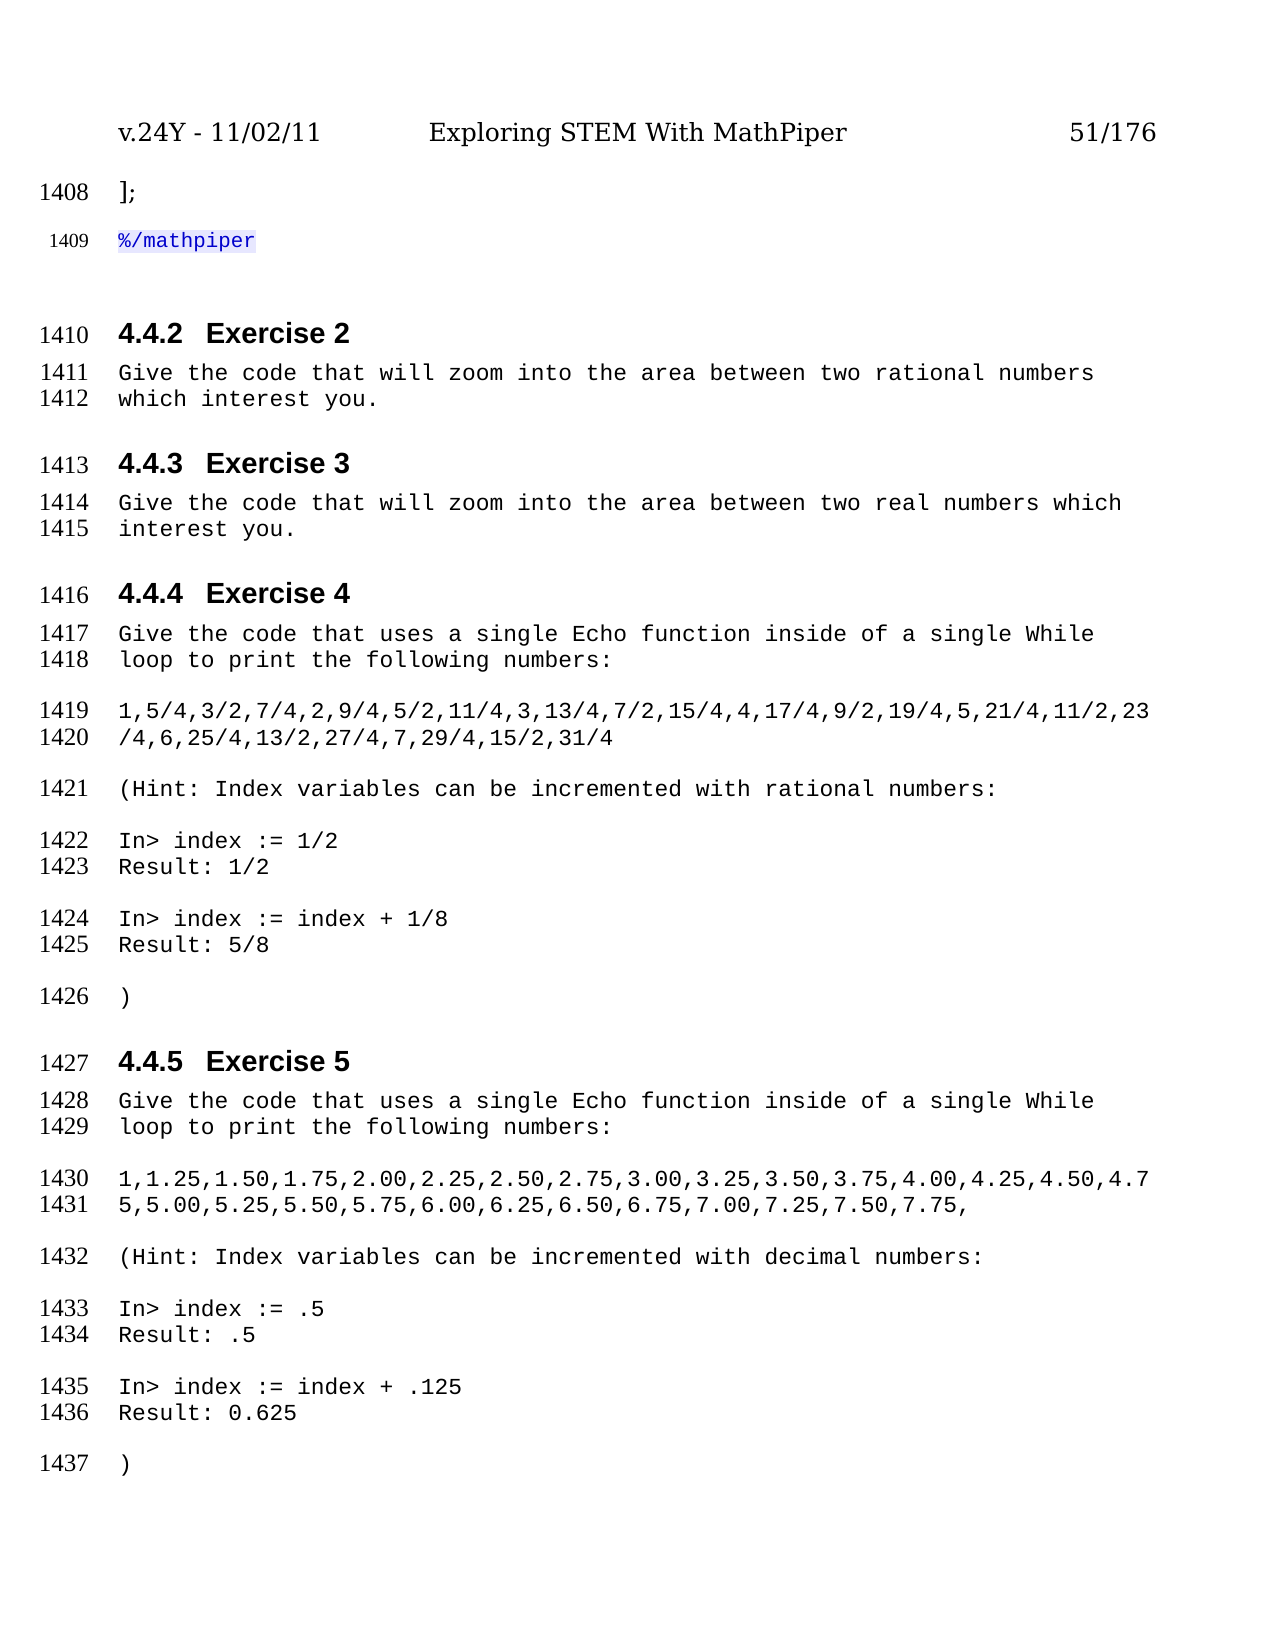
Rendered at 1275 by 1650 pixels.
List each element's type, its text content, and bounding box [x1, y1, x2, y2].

text 1,5/4,3/2,7/4,2,9/4,5/2,11/4,3,13/4,7/2,15/4,4,17/4,9/2,19/4,5,21/4,11/2,23/4,6,25/4,13/2,27/4,7,29/4,15/2,31/4 [118, 700, 1157, 752]
text In> index := index + .125 [118, 1375, 1157, 1401]
text Result: 5/8 [118, 933, 1157, 959]
text In> index := .5 [118, 1297, 1157, 1323]
text Result: 1/2 [118, 856, 1157, 881]
text %/mathpiper [118, 229, 1157, 253]
text ]; [118, 177, 1157, 206]
subtitle Exercise 5 [118, 1044, 1157, 1078]
text Result: 0.625 [118, 1401, 1157, 1427]
text Give the code that uses a single Echo function inside of a single While loop to print the following numbers: [118, 622, 1157, 674]
text ) [118, 1453, 1157, 1479]
subtitle Exercise 4 [118, 577, 1157, 610]
text Give the code that uses a single Echo function inside of a single While loop to print the following numbers: [118, 1090, 1157, 1142]
text Result: .5 [118, 1323, 1157, 1349]
text ) [118, 985, 1157, 1011]
text Give the code that will zoom into the area between two rational numbers which interest you. [118, 361, 1157, 413]
text In> index := index + 1/8 [118, 907, 1157, 933]
text (Hint: Index variables can be incremented with rational numbers: [118, 778, 1157, 804]
text In> index := 1/2 [118, 829, 1157, 856]
text 1,1.25,1.50,1.75,2.00,2.25,2.50,2.75,3.00,3.25,3.50,3.75,4.00,4.25,4.50,4.75,5.00,5.25,5.50,5.75,6.00,6.25,6.50,6.75,7.00,7.25,7.50,7.75, [118, 1167, 1157, 1219]
text (Hint: Index variables can be incremented with decimal numbers: [118, 1245, 1157, 1271]
text Give the code that will zoom into the area between two real numbers which interest you. [118, 492, 1157, 543]
subtitle Exercise 2 [118, 316, 1157, 349]
subtitle Exercise 3 [118, 446, 1157, 480]
